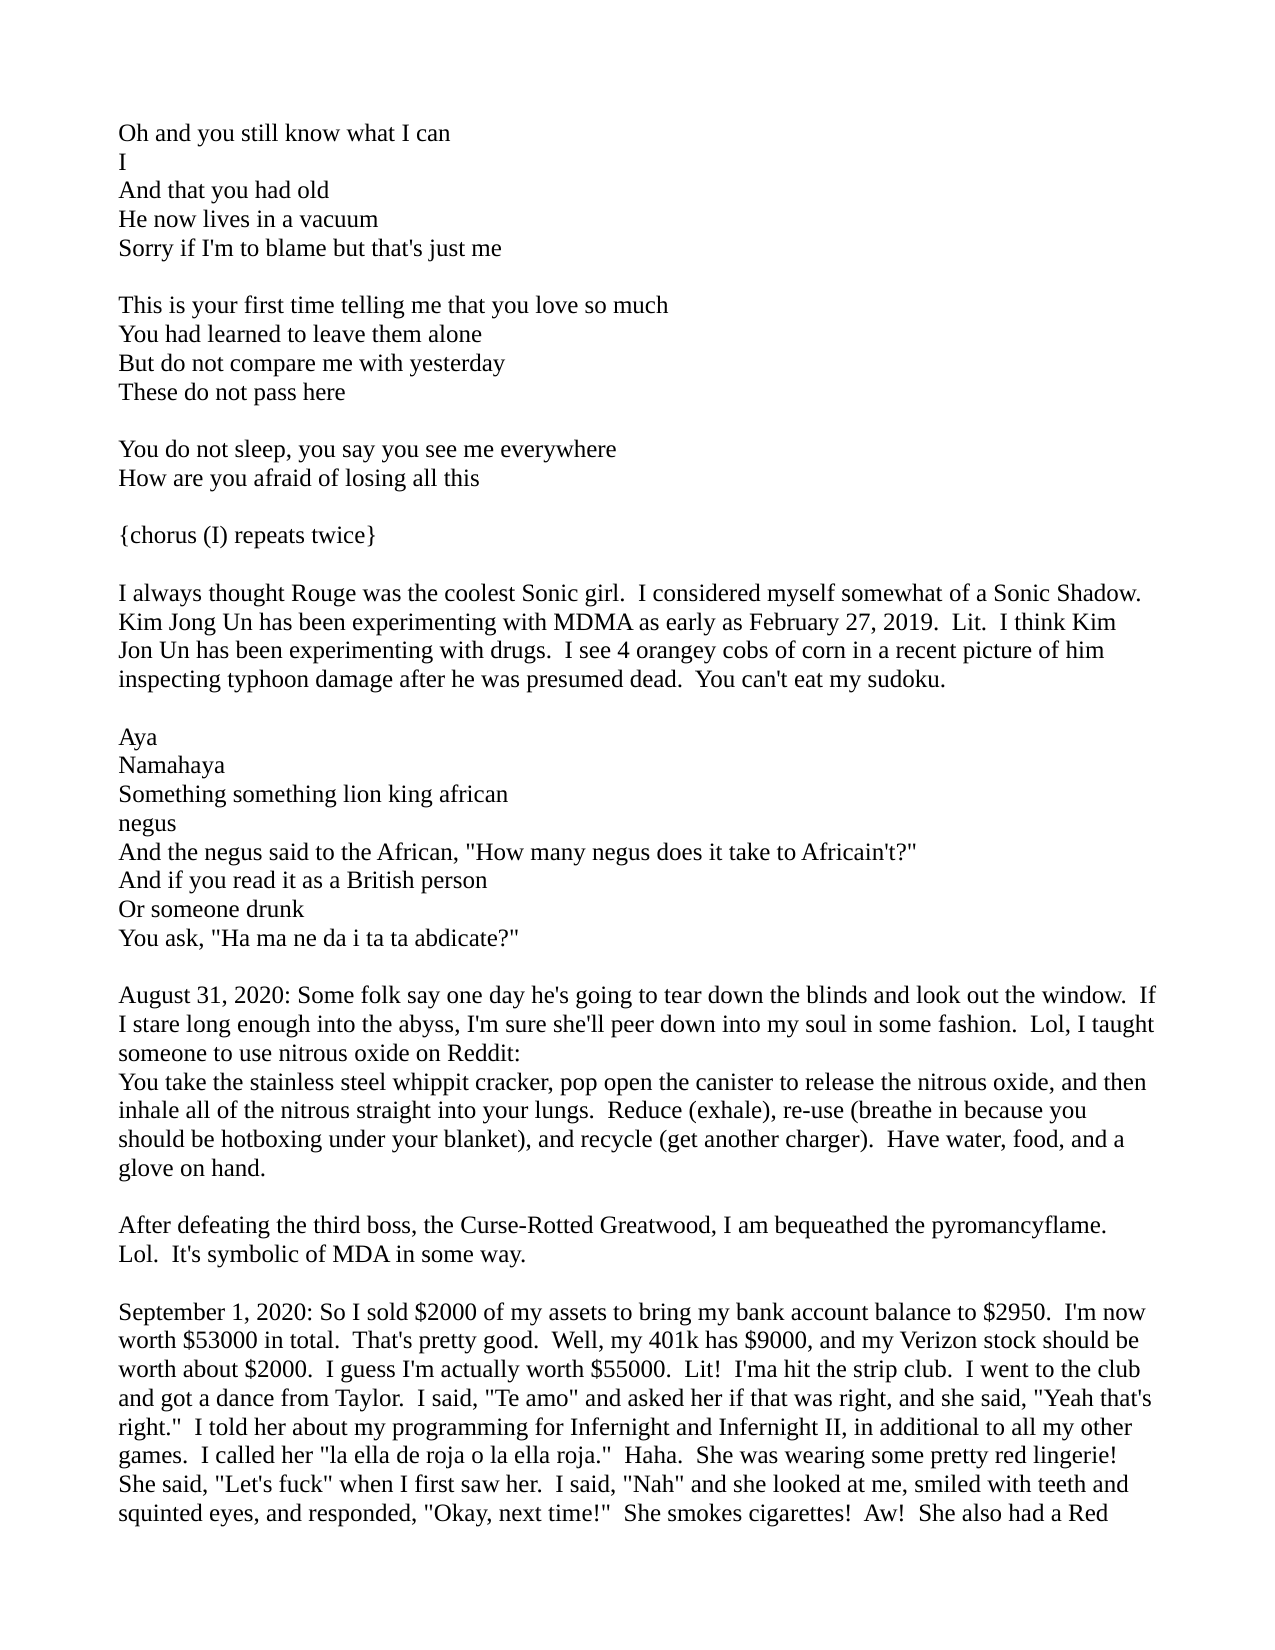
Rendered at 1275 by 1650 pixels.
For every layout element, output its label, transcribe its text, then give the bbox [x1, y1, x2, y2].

text But do not compare me with yesterday [118, 348, 1157, 377]
text Something something lion king african [118, 779, 1157, 808]
text These do not pass here [118, 377, 1157, 406]
text You ask, "Ha ma ne da i ta ta abdicate?" [118, 923, 1157, 952]
text You do not sleep, you say you see me everywhere [118, 434, 1157, 463]
text August 31, 2020: Some folk say one day he's going to tear down the blinds and look out the window. If I stare long enough into the abyss, I'm sure she'll peer down into my soul in some fashion. Lol, I taught someone to use nitrous oxide on Reddit: [118, 981, 1157, 1067]
text {chorus (I) repeats twice} [118, 521, 1157, 549]
text Or someone drunk [118, 894, 1157, 923]
text He now lives in a vacuum [118, 204, 1157, 233]
text After defeating the third boss, the Curse-Rotted Greatwood, I am bequeathed the pyromancyflame. Lol. It's symbolic of MDA in some way. [118, 1211, 1157, 1268]
text And the negus said to the African, "How many negus does it take to Africain't?" [118, 837, 1157, 866]
text Namahaya [118, 751, 1157, 779]
text I always thought Rouge was the coolest Sonic girl. I considered myself somewhat of a Sonic Shadow. Kim Jong Un has been experimenting with MDMA as early as February 27, 2019. Lit. I think Kim Jon Un has been experimenting with drugs. I see 4 orangey cobs of corn in a recent picture of him inspecting typhoon damage after he was presumed dead. You can't eat my sudoku. [118, 578, 1157, 693]
text This is your first time telling me that you love so much [118, 291, 1157, 319]
text Oh and you still know what I can [118, 118, 1157, 147]
text I [118, 147, 1157, 176]
text You take the stainless steel whippit cracker, pop open the canister to release the nitrous oxide, and then inhale all of the nitrous straight into your lungs. Reduce (exhale), re-use (breathe in because you should be hotboxing under your blanket), and recycle (get another charger). Have water, food, and a glove on hand. [118, 1067, 1157, 1182]
text Aya [118, 722, 1157, 751]
text September 1, 2020: So I sold $2000 of my assets to bring my bank account balance to $2950. I'm now worth $53000 in total. That's pretty good. Well, my 401k has $9000, and my Verizon stock should be worth about $2000. I guess I'm actually worth $55000. Lit! I'ma hit the strip club. I went to the club and got a dance from Taylor. I said, "Te amo" and asked her if that was right, and she said, "Yeah that's right." I told her about my programming for Infernight and Infernight II, in additional to all my other games. I called her "la ella de roja o la ella roja." Haha. She was wearing some pretty red lingerie! She said, "Let's fuck" when I first saw her. I said, "Nah" and she looked at me, smiled with teeth and squinted eyes, and responded, "Okay, next time!" She smokes cigarettes! Aw! She also had a Red [118, 1297, 1157, 1527]
text You had learned to leave them alone [118, 319, 1157, 348]
text Sorry if I'm to blame but that's just me [118, 233, 1157, 262]
text How are you afraid of losing all this [118, 463, 1157, 492]
text And if you read it as a British person [118, 866, 1157, 894]
text negus [118, 808, 1157, 837]
text And that you had old [118, 176, 1157, 204]
